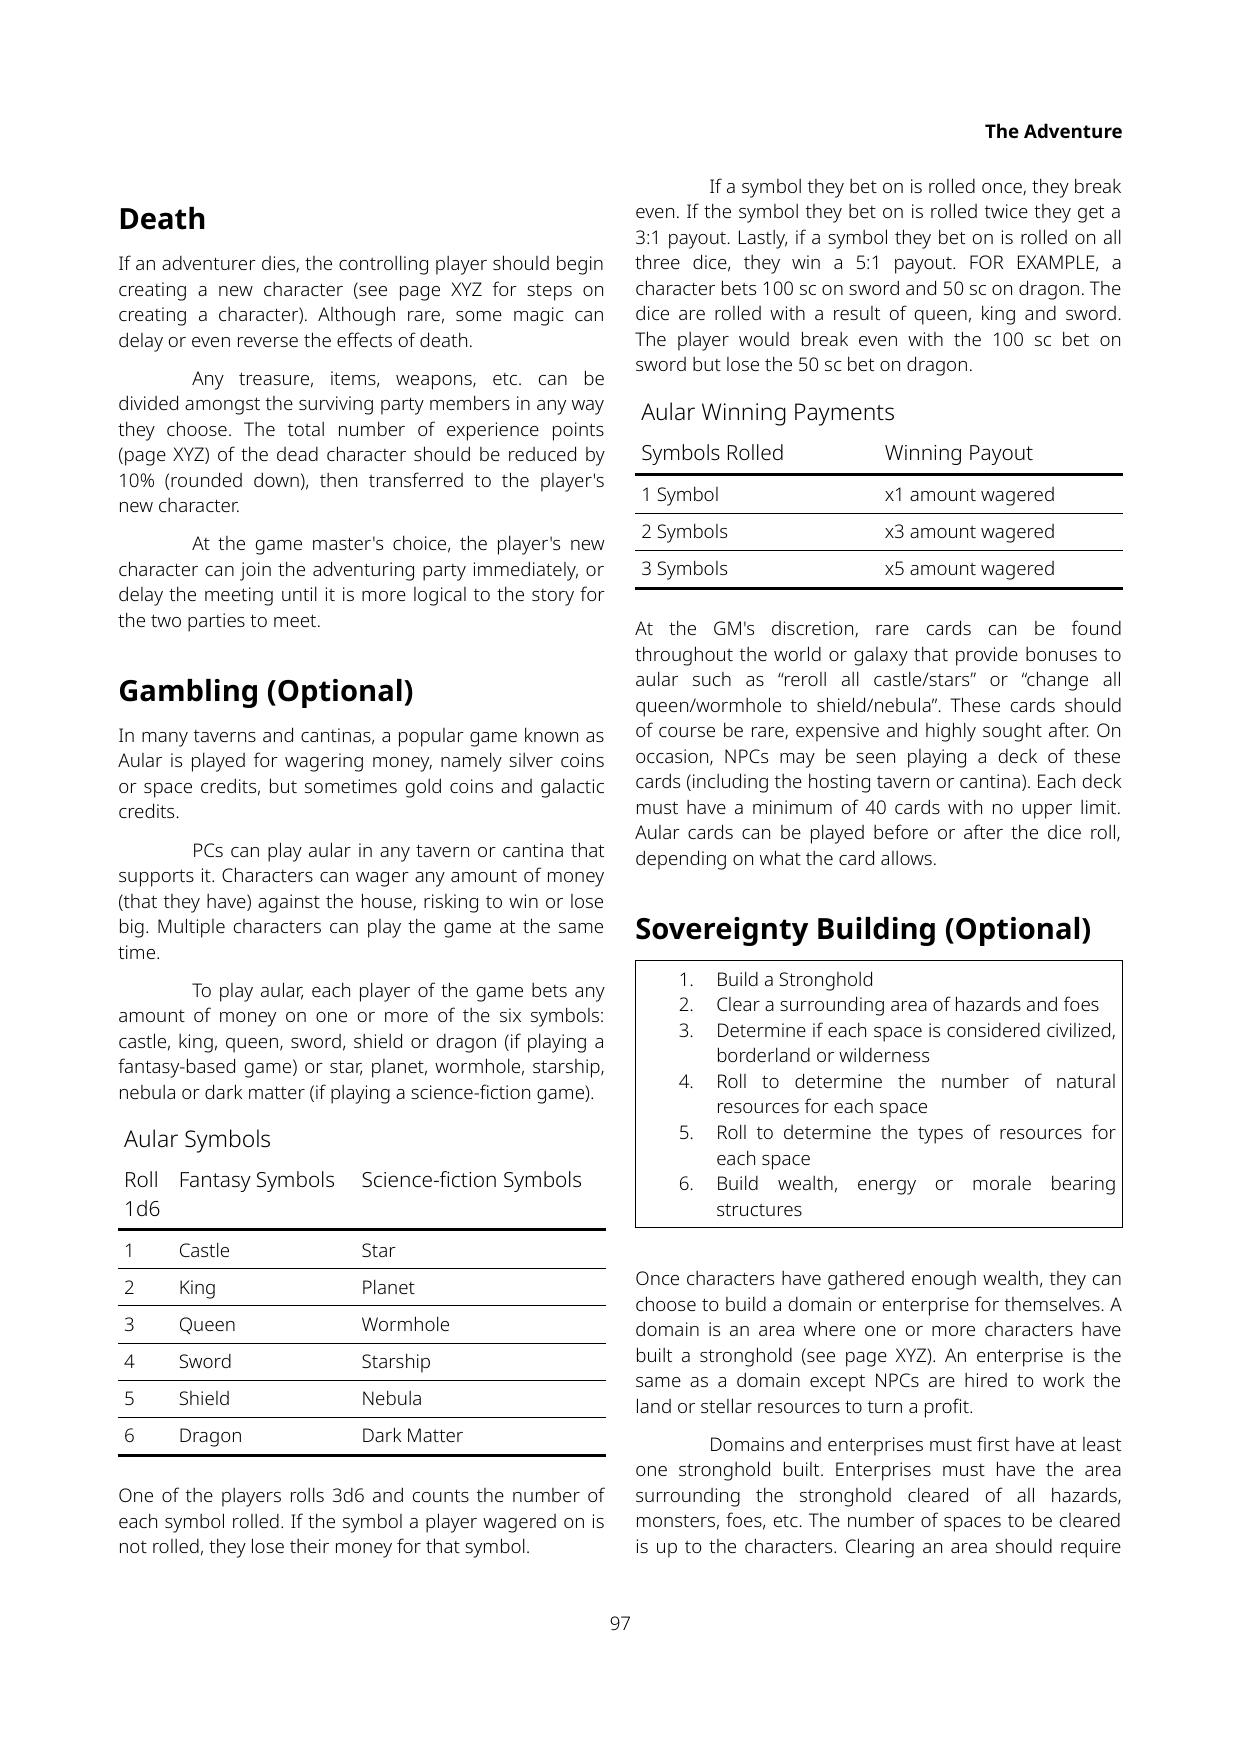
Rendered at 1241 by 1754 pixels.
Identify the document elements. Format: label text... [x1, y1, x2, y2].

table_cell 1 [118, 1231, 173, 1268]
text Domains and enterprises must first have at least one stronghold built. Enterprises must have the area surrounding the stronghold cleared of all hazards, monsters, foes, etc. The number of spaces to be cleared is up to the characters. Clearing an area should require [635, 1431, 1122, 1558]
subtitle Gambling (Optional) [118, 670, 605, 710]
text To play aular, each player of the game bets any amount of money on one or more of the six symbols: castle, king, queen, sword, shield or dragon (if playing a fantasy-based game) or star, planet, wormhole, starship, nebula or dark matter (if playing a science-fiction game). [118, 977, 605, 1104]
table_cell Winning Payout [879, 433, 1122, 472]
table_cell 5 [118, 1381, 173, 1417]
table_cell Nebula [356, 1381, 606, 1417]
text At the GM's discretion, rare cards can be found throughout the world or galaxy that provide bonuses to aular such as “reroll all castle/stars” or “change all queen/wormhole to shield/nebula”. These cards should of course be rare, expensive and highly sought after. On occasion, NPCs may be seen playing a deck of these cards (including the hosting tavern or cantina). Each deck must have a minimum of 40 cards with no upper limit. Aular cards can be played before or after the dice roll, depending on what the card allows. [635, 590, 1122, 871]
table_cell 1 Symbol [635, 476, 879, 513]
text If a symbol they bet on is rolled once, they break even. If the symbol they bet on is rolled twice they get a 3:1 payout. Lastly, if a symbol they bet on is rolled on all three dice, they win a 5:1 payout. FOR EXAMPLE, a character bets 100 sc on sword and 50 sc on dragon. The dice are rolled with a result of queen, king and sword. The player would break even with the 100 sc bet on sword but lose the 50 sc bet on dragon. [635, 173, 1122, 377]
table_cell Castle [173, 1231, 356, 1268]
table_cell Shield [173, 1381, 356, 1417]
table_header Aular Winning Payments [635, 390, 1122, 432]
text If an adventurer dies, the controlling player should begin creating a new character (see page XYZ for steps on creating a character). Although rare, some magic can delay or even reverse the effects of death. [118, 250, 605, 352]
table_cell Dark Matter [356, 1418, 606, 1454]
table_cell Starship [356, 1344, 606, 1379]
text One of the players rolls 3d6 and counts the number of each symbol rolled. If the symbol a player wagered on is not rolled, they lose their money for that symbol. [118, 1457, 605, 1559]
text PCs can play aular in any tavern or cantina that supports it. Characters can wager any amount of money (that they have) against the house, risking to win or lose big. Multiple characters can play the game at the same time. [118, 837, 605, 964]
table_cell 4 [118, 1344, 173, 1379]
table_cell Sword [173, 1344, 356, 1379]
subtitle Death [118, 198, 605, 238]
table_cell Wormhole [356, 1306, 606, 1342]
table_cell Dragon [173, 1418, 356, 1454]
table_cell Roll 1d6 [118, 1160, 173, 1228]
table_cell Planet [356, 1269, 606, 1305]
table_cell 2 [118, 1269, 173, 1305]
table_cell Science-fiction Symbols [356, 1160, 606, 1228]
text Once characters have gathered enough wealth, they can choose to build a domain or enterprise for themselves. A domain is an area where one or more characters have built a stronghold (see page XYZ). An enterprise is the same as a domain except NPCs are hired to work the land or stellar resources to turn a profit. [635, 1265, 1122, 1418]
text At the game master's choice, the player's new character can join the adventuring party immediately, or delay the meeting until it is more logical to the story for the two parties to meet. [118, 531, 605, 633]
table_cell x5 amount wagered [879, 551, 1122, 587]
table_header Aular Symbols [118, 1117, 606, 1160]
table_cell Symbols Rolled [635, 433, 879, 472]
table_cell King [173, 1269, 356, 1305]
table_cell Queen [173, 1306, 356, 1342]
subtitle Sovereignty Building (Optional) [635, 908, 1122, 948]
table_cell x1 amount wagered [879, 476, 1122, 513]
text In many taverns and cantinas, a popular game known as Aular is played for wagering money, namely silver coins or space credits, but sometimes gold coins and galactic credits. [118, 722, 605, 824]
table_cell x3 amount wagered [879, 514, 1122, 550]
table_cell 2 Symbols [635, 514, 879, 550]
table_cell 3 [118, 1306, 173, 1342]
text Any treasure, items, weapons, etc. can be divided amongst the surviving party members in any way they choose. The total number of experience points (page XYZ) of the dead character should be reduced by 10% (rounded down), then transferred to the player's new character. [118, 365, 605, 518]
table_cell Fantasy Symbols [173, 1160, 356, 1228]
table_cell 6 [118, 1418, 173, 1454]
table_cell Star [356, 1231, 606, 1268]
table_cell 3 Symbols [635, 551, 879, 587]
table_header Build a Stronghold Clear a surrounding area of hazards and foes Determine if each space is considered civilized, borderland or wilderness Roll to determine the number of natural resources for each space Roll to determine the types of resources for each space Build wealth, energy or morale bearing structures [636, 961, 1122, 1227]
